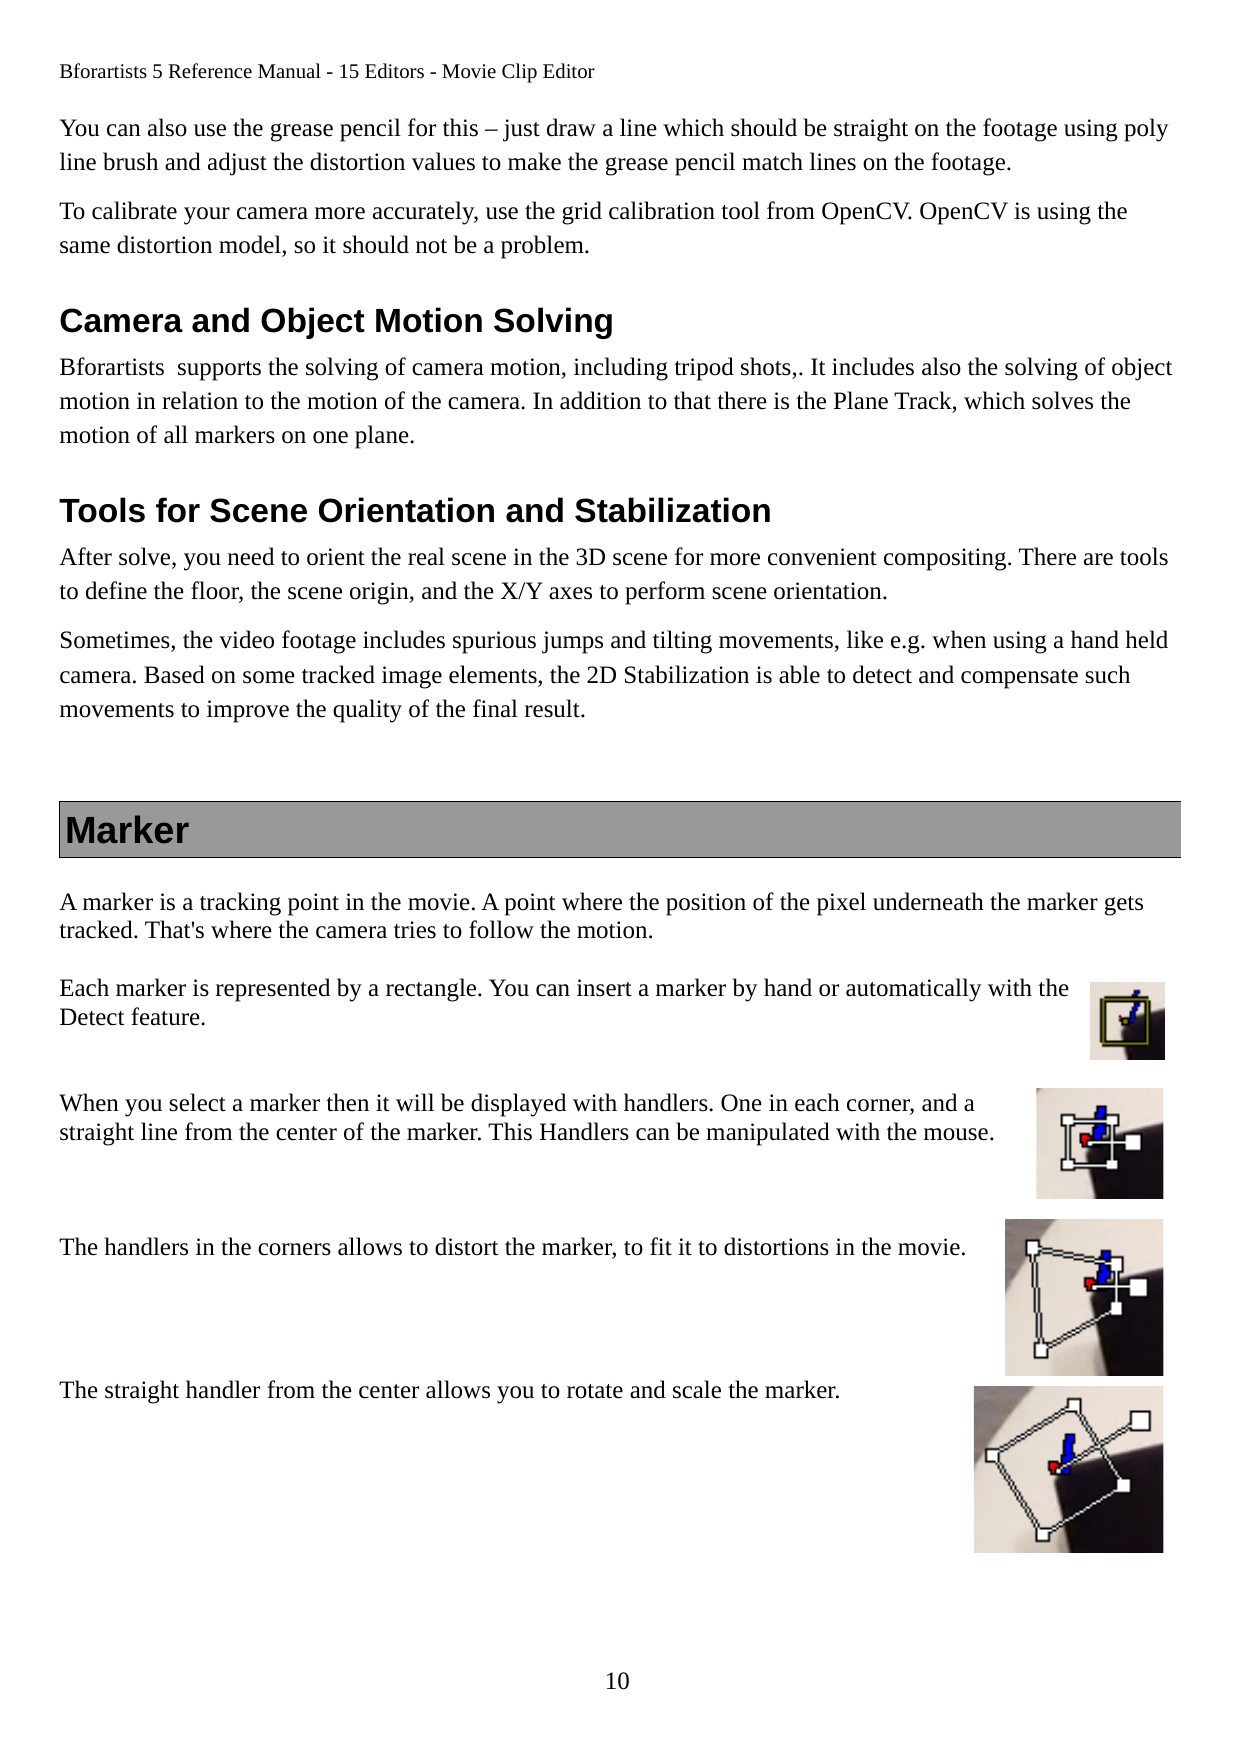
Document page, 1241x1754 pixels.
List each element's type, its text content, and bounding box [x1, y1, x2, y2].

text When you select a marker then it will be displayed with handlers. One in each corner, and a straight line from the center of the marker. This Handlers can be manipulated with the mouse. [59, 1088, 1036, 1145]
picture [1090, 982, 1165, 1060]
picture [973, 1386, 1164, 1553]
text A marker is a tracking point in the movie. A point where the position of the pixel underneath the marker gets tracked. That's where the camera tries to follow the motion. [59, 887, 1181, 944]
subtitle Camera and Object Motion Solving [59, 301, 1181, 339]
text To calibrate your camera more accurately, use the grid calibration tool from OpenCV. OpenCV is using the same distortion model, so it should not be a problem. [59, 196, 1181, 259]
picture [1005, 1219, 1164, 1376]
picture [1036, 1088, 1164, 1199]
text After solve, you need to orient the real scene in the 3D scene for more convenient compositing. There are tools to define the floor, the scene origin, and the X/Y axes to perform scene orientation. [59, 542, 1181, 605]
text Sometimes, the video footage includes spurious jumps and tilting movements, like e.g. when using a hand held camera. Based on some tracked image elements, the 2D Stabilization is able to detect and compensate such movements to improve the quality of the final result. [59, 625, 1181, 723]
text Each marker is represented by a rectangle. You can insert a marker by hand or automatically with the Detect feature. [59, 973, 1181, 1030]
subtitle Tools for Scene Orientation and Stabilization [59, 491, 1181, 529]
text Bforartists supports the solving of camera motion, including tripod shots,. It includes also the solving of object motion in relation to the motion of the camera. In addition to that there is the Plane Track, which solves the motion of all markers on one plane. [59, 352, 1181, 449]
text The handlers in the corners allows to distort the marker, to fit it to distortions in the movie. [59, 1232, 1005, 1260]
table_header Marker [60, 802, 1181, 857]
text You can also use the grease pencil for this – just draw a line which should be straight on the footage using poly line brush and adjust the distortion values to make the grease pencil match lines on the footage. [59, 113, 1181, 176]
text The straight handler from the center allows you to rotate and scale the marker. [59, 1375, 1181, 1404]
